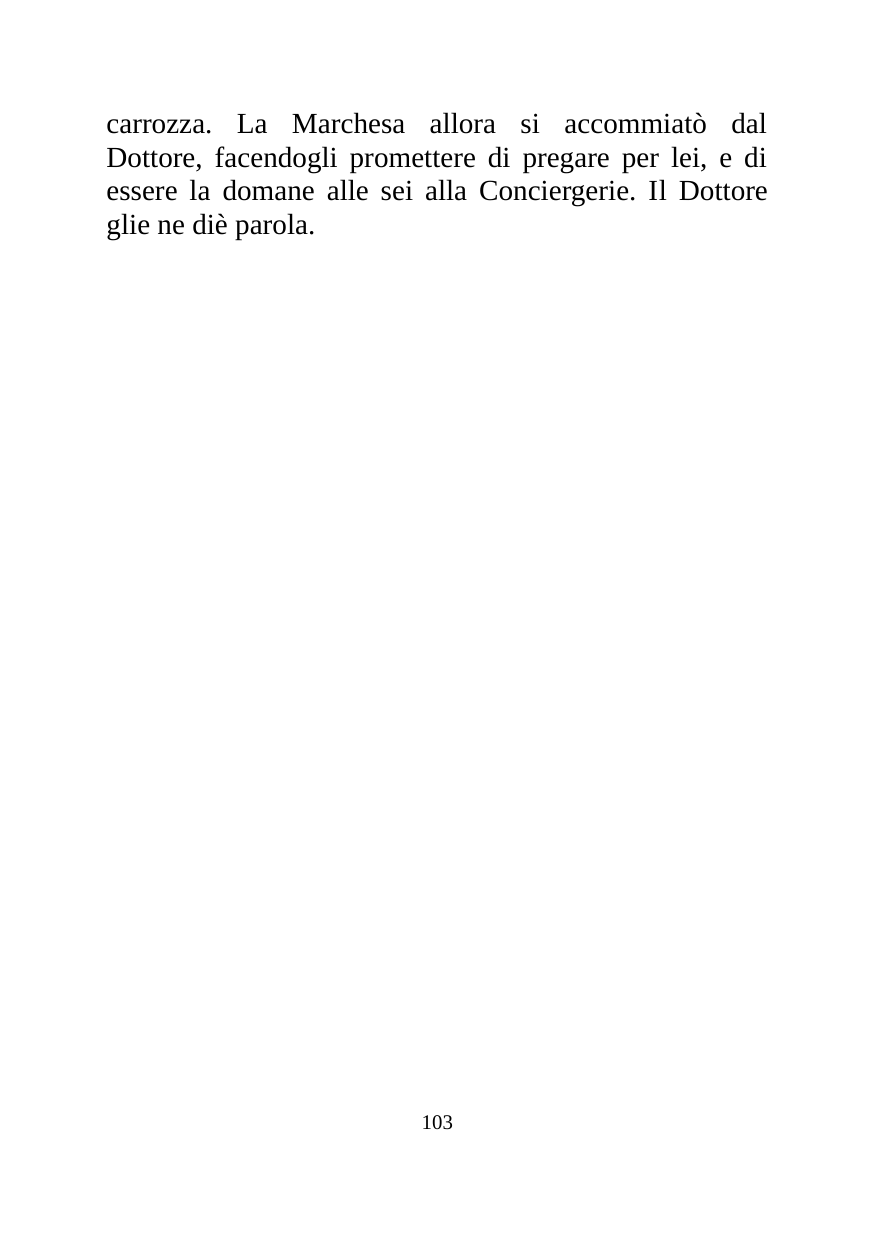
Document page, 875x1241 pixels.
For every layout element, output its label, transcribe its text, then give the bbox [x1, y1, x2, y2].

text carrozza. La Marchesa allora si accommiatò dal Dottore, facendogli promettere di pregare per lei, e di essere la domane alle sei alla Conciergerie. Il Dottore glie ne diè parola. [106, 106, 768, 240]
